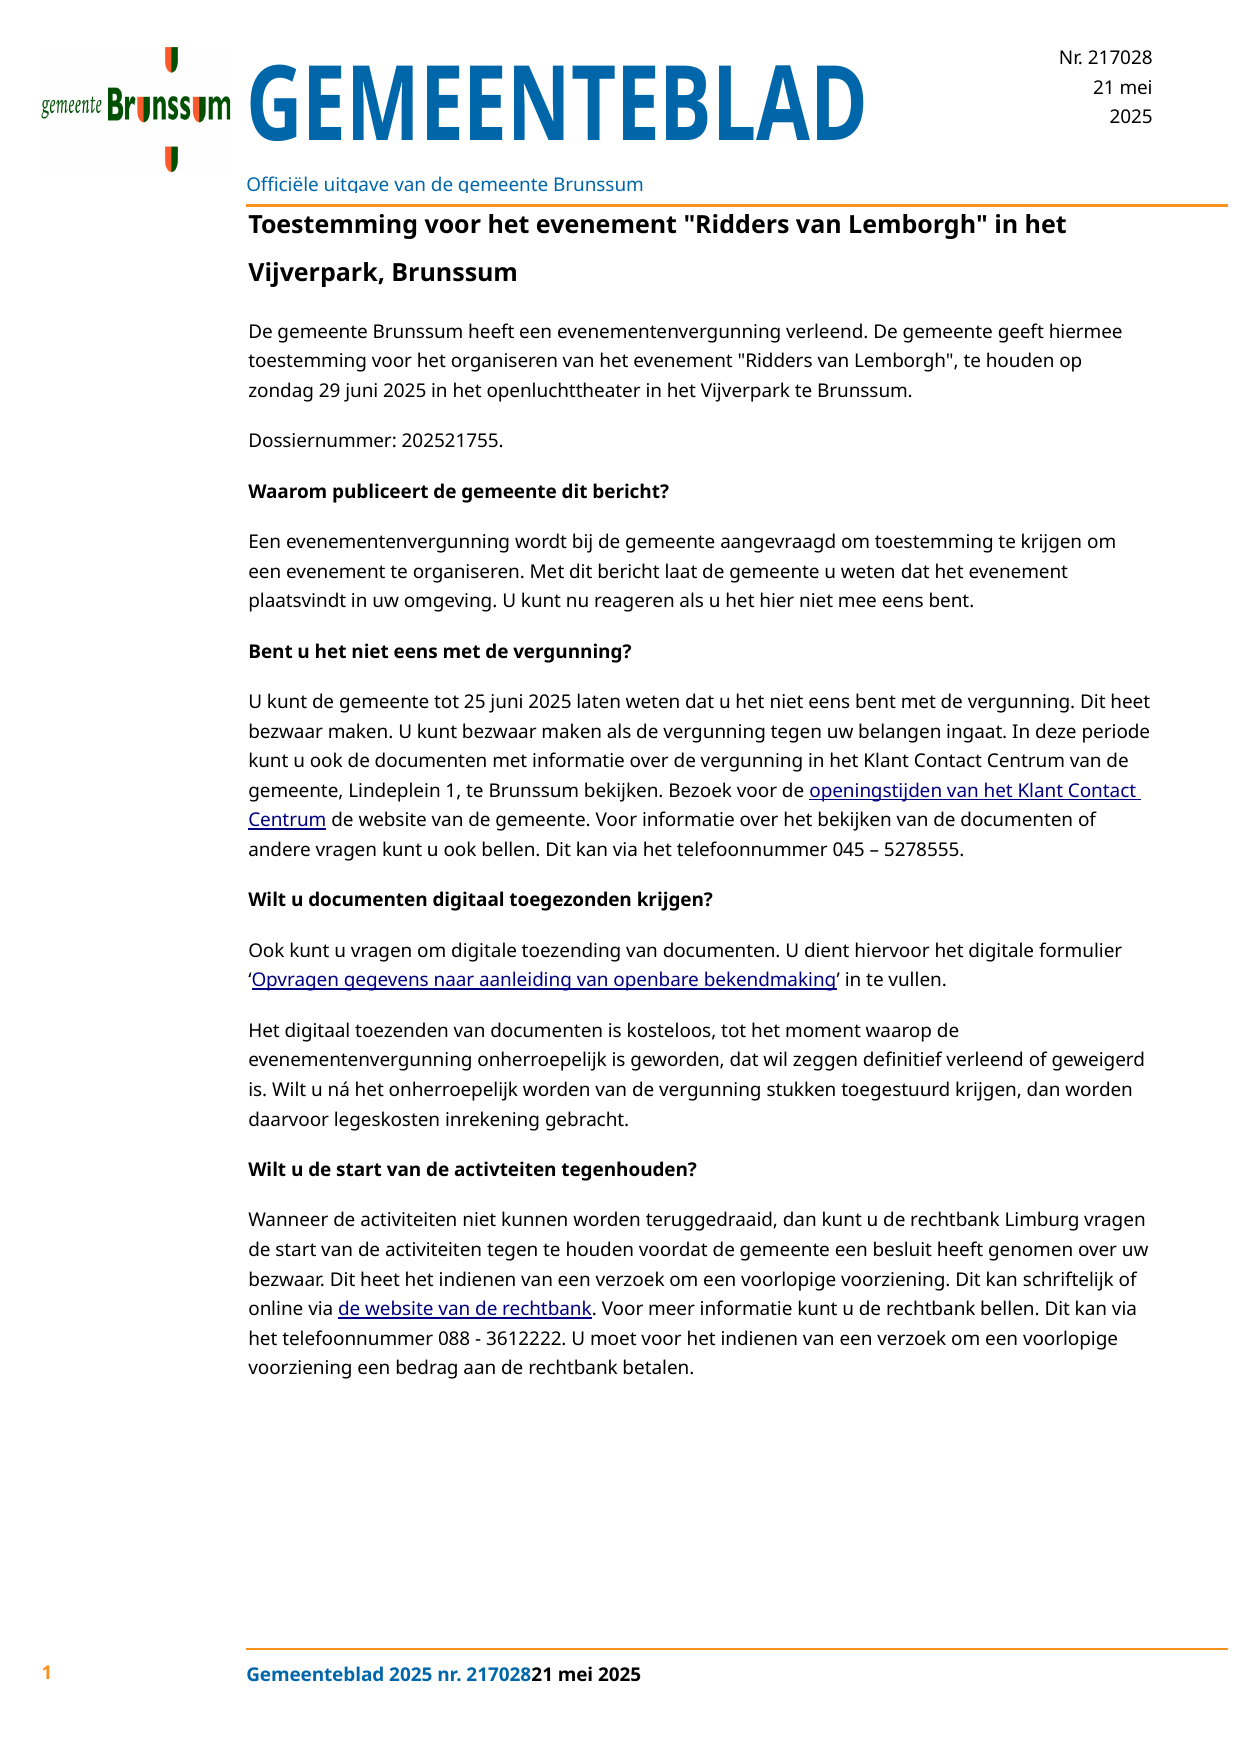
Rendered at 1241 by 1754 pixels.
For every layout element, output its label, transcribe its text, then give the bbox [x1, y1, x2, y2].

text Ook kunt u vragen om digitale toezending van documenten. U dient hiervoor het digitale formulier ‘Opvragen gegevens naar aanleiding van openbare bekendmaking’ in te vullen. [248, 937, 1152, 992]
text Het digitaal toezenden van documenten is kosteloos, tot het moment waarop de evenementenvergunning onherroepelijk is geworden, dat wil zeggen definitief verleend of geweigerd is. Wilt u ná het onherroepelijk worden van de vergunning stukken toegestuurd krijgen, dan worden daarvoor legeskosten inrekening gebracht. [248, 1017, 1152, 1132]
text Dossiernummer: 202521755. [248, 427, 1152, 453]
text Wilt u documenten digitaal toegezonden krijgen? [248, 887, 1152, 912]
picture [41, 47, 231, 172]
text Toestemming voor het evenement "Ridders van Lemborgh" in het Vijverpark, Brunssum [248, 207, 1152, 288]
text Wanneer de activiteiten niet kunnen worden teruggedraaid, dan kunt u de rechtbank Limburg vragen de start van de activiteiten tegen te houden voordat de gemeente een besluit heeft genomen over uw bezwaar. Dit heet het indienen van een verzoek om een voorlopige voorziening. Dit kan schriftelijk of online via de website van de rechtbank. Voor meer informatie kunt u de rechtbank bellen. Dit kan via het telefoonnummer 088 - 3612222. U moet voor het indienen van een verzoek om een voorlopige voorziening een bedrag aan de rechtbank betalen. [248, 1207, 1152, 1380]
text Waarom publiceert de gemeente dit bericht? [248, 478, 1152, 504]
text Bent u het niet eens met de vergunning? [248, 638, 1152, 664]
text Een evenementenvergunning wordt bij de gemeente aangevraagd om toestemming te krijgen om een evenement te organiseren. Met dit bericht laat de gemeente u weten dat het evenement plaatsvindt in uw omgeving. U kunt nu reageren als u het hier niet mee eens bent. [248, 528, 1152, 613]
text De gemeente Brunssum heeft een evenementenvergunning verleend. De gemeente geeft hiermee toestemming voor het organiseren van het evenement "Ridders van Lemborgh", te houden op zondag 29 juni 2025 in het openluchttheater in het Vijverpark te Brunssum. [248, 318, 1152, 403]
text U kunt de gemeente tot 25 juni 2025 laten weten dat u het niet eens bent met de vergunning. Dit heet bezwaar maken. U kunt bezwaar maken als de vergunning tegen uw belangen ingaat. In deze periode kunt u ook de documenten met informatie over de vergunning in het Klant Contact Centrum van de gemeente, Lindeplein 1, te Brunssum bekijken. Bezoek voor de openingstijden van het Klant Contact Centrum de website van de gemeente. Voor informatie over het bekijken van de documenten of andere vragen kunt u ook bellen. Dit kan via het telefoonnummer 045 – 5278555. [248, 688, 1152, 862]
text Wilt u de start van de activteiten tegenhouden? [248, 1156, 1152, 1182]
